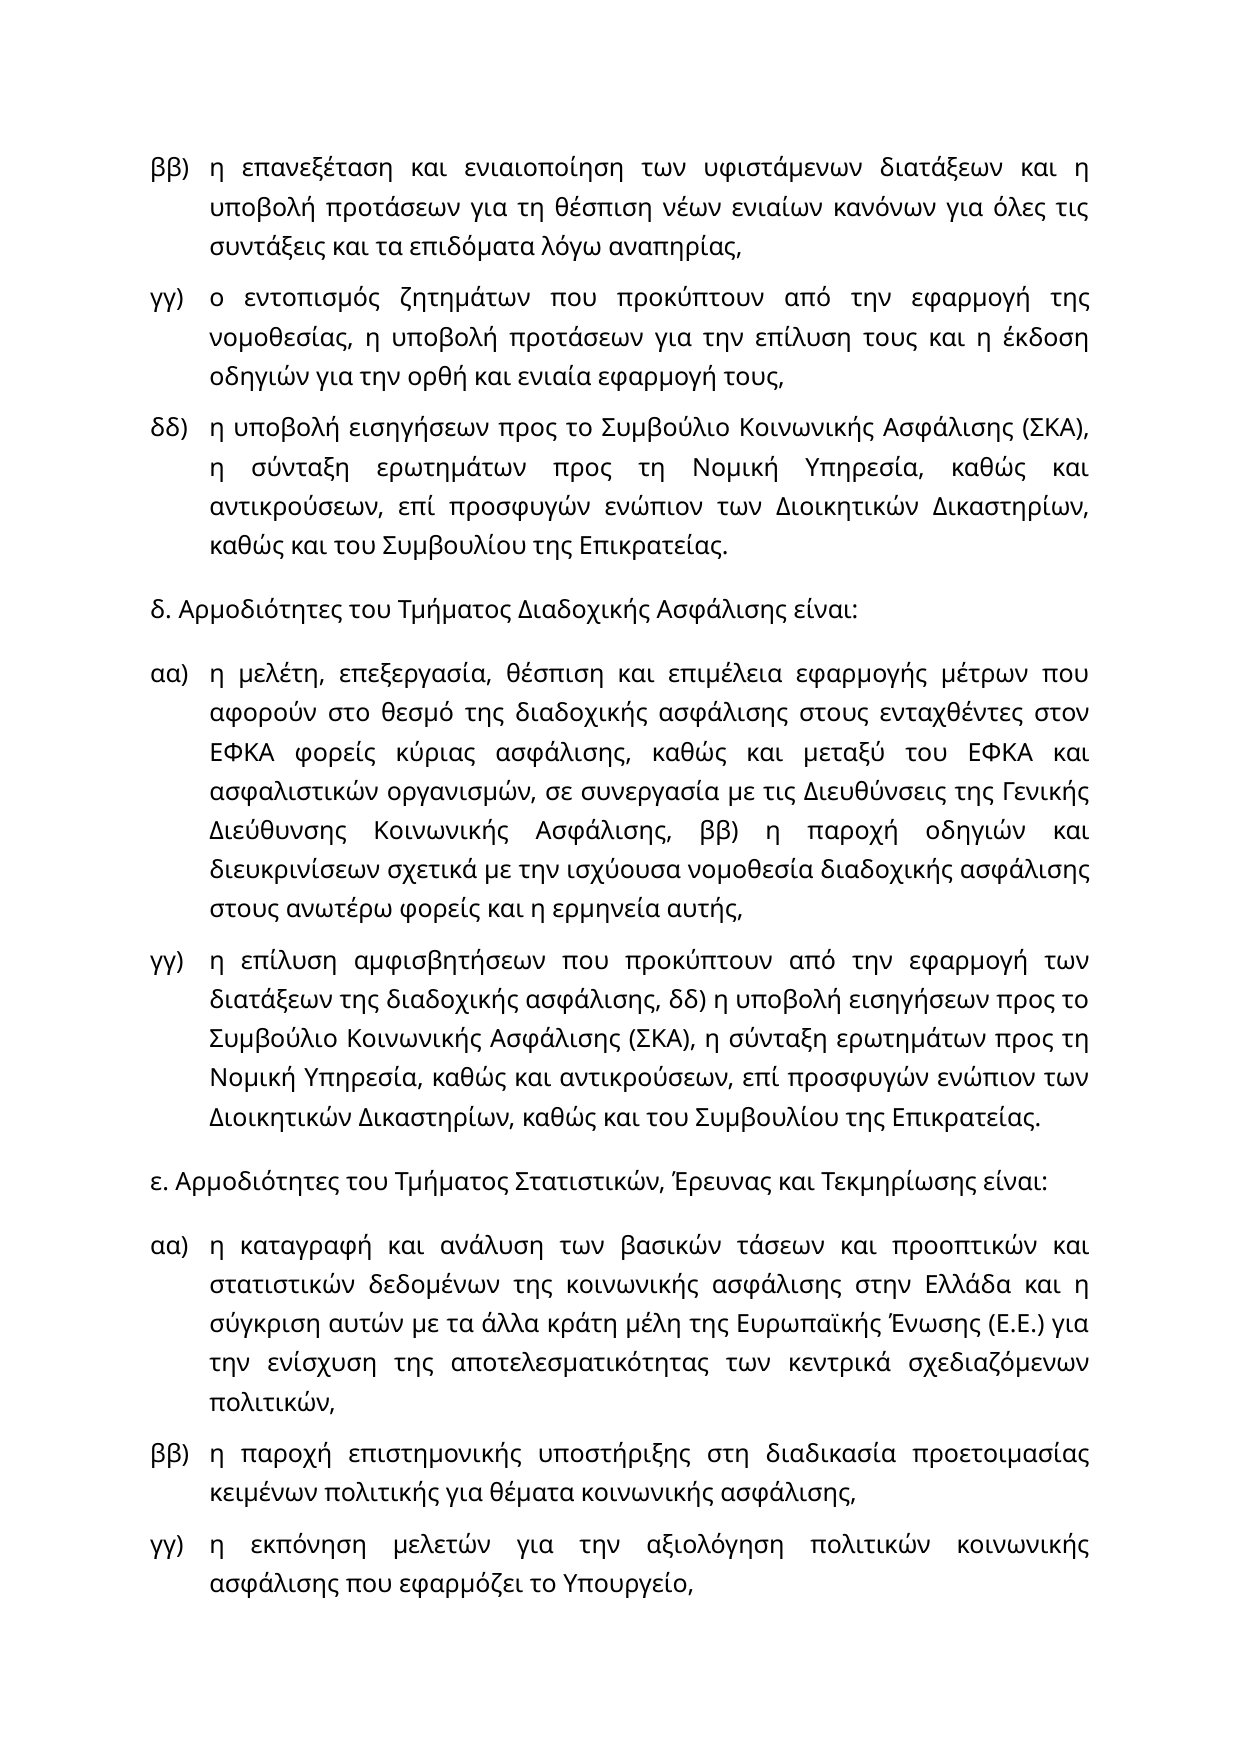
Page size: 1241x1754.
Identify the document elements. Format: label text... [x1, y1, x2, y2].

text ε. Αρμοδιότητες του Τμήματος Στατιστικών, Έρευνας και Τεκμηρίωσης είναι: [150, 1163, 1090, 1197]
list ββ) η επανεξέταση και ενιαιοποίηση των υφιστάμενων διατάξεων και η υποβολή προτάσεων για τη θέσπιση νέων ενιαίων κανόνων για όλες τις συντάξεις και τα επιδόματα λόγω αναπηρίας, [150, 150, 1090, 262]
list αα) η καταγραφή και ανάλυση των βασικών τάσεων και προοπτικών και στατιστικών δεδομένων της κοινωνικής ασφάλισης στην Ελλάδα και η σύγκριση αυτών με τα άλλα κράτη μέλη της Ευρωπαϊκής Ένωσης (Ε.Ε.) για την ενίσχυση της αποτελεσματικότητας των κεντρικά σχεδιαζόμενων πολιτικών, [150, 1227, 1090, 1418]
text δ. Αρμοδιότητες του Τμήματος Διαδοχικής Ασφάλισης είναι: [150, 592, 1090, 626]
list γγ) ο εντοπισμός ζητημάτων που προκύπτουν από την εφαρμογή της νομοθεσίας, η υποβολή προτάσεων για την επίλυση τους και η έκδοση οδηγιών για την ορθή και ενιαία εφαρμογή τους, [150, 280, 1090, 392]
list δδ) η υποβολή εισηγήσεων προς το Συμβούλιο Κοινωνικής Ασφάλισης (ΣΚΑ), η σύνταξη ερωτημάτων προς τη Νομική Υπηρεσία, καθώς και αντικρούσεων, επί προσφυγών ενώπιον των Διοικητικών Δικαστηρίων, καθώς και του Συμβουλίου της Επικρατείας. [150, 410, 1090, 562]
list γγ) η επίλυση αμφισβητήσεων που προκύπτουν από την εφαρμογή των διατάξεων της διαδοχικής ασφάλισης, δδ) η υποβολή εισηγήσεων προς το Συμβούλιο Κοινωνικής Ασφάλισης (ΣΚΑ), η σύνταξη ερωτημάτων προς τη Νομική Υπηρεσία, καθώς και αντικρούσεων, επί προσφυγών ενώπιον των Διοικητικών Δικαστηρίων, καθώς και του Συμβουλίου της Επικρατείας. [150, 942, 1090, 1133]
list γγ) η εκπόνηση μελετών για την αξιολόγηση πολιτικών κοινωνικής ασφάλισης που εφαρμόζει το Υπουργείο, [150, 1527, 1090, 1600]
list αα) η μελέτη, επεξεργασία, θέσπιση και επιμέλεια εφαρμογής μέτρων που αφορούν στο θεσμό της διαδοχικής ασφάλισης στους ενταχθέντες στον ΕΦΚΑ φορείς κύριας ασφάλισης, καθώς και μεταξύ του ΕΦΚΑ και ασφαλιστικών οργανισμών, σε συνεργασία με τις Διευθύνσεις της Γενικής Διεύθυνσης Κοινωνικής Ασφάλισης, ββ) η παροχή οδηγιών και διευκρινίσεων σχετικά με την ισχύουσα νομοθεσία διαδοχικής ασφάλισης στους ανωτέρω φορείς και η ερμηνεία αυτής, [150, 656, 1090, 925]
list ββ) η παροχή επιστημονικής υποστήριξης στη διαδικασία προετοιμασίας κειμένων πολιτικής για θέματα κοινωνικής ασφάλισης, [150, 1436, 1090, 1509]
